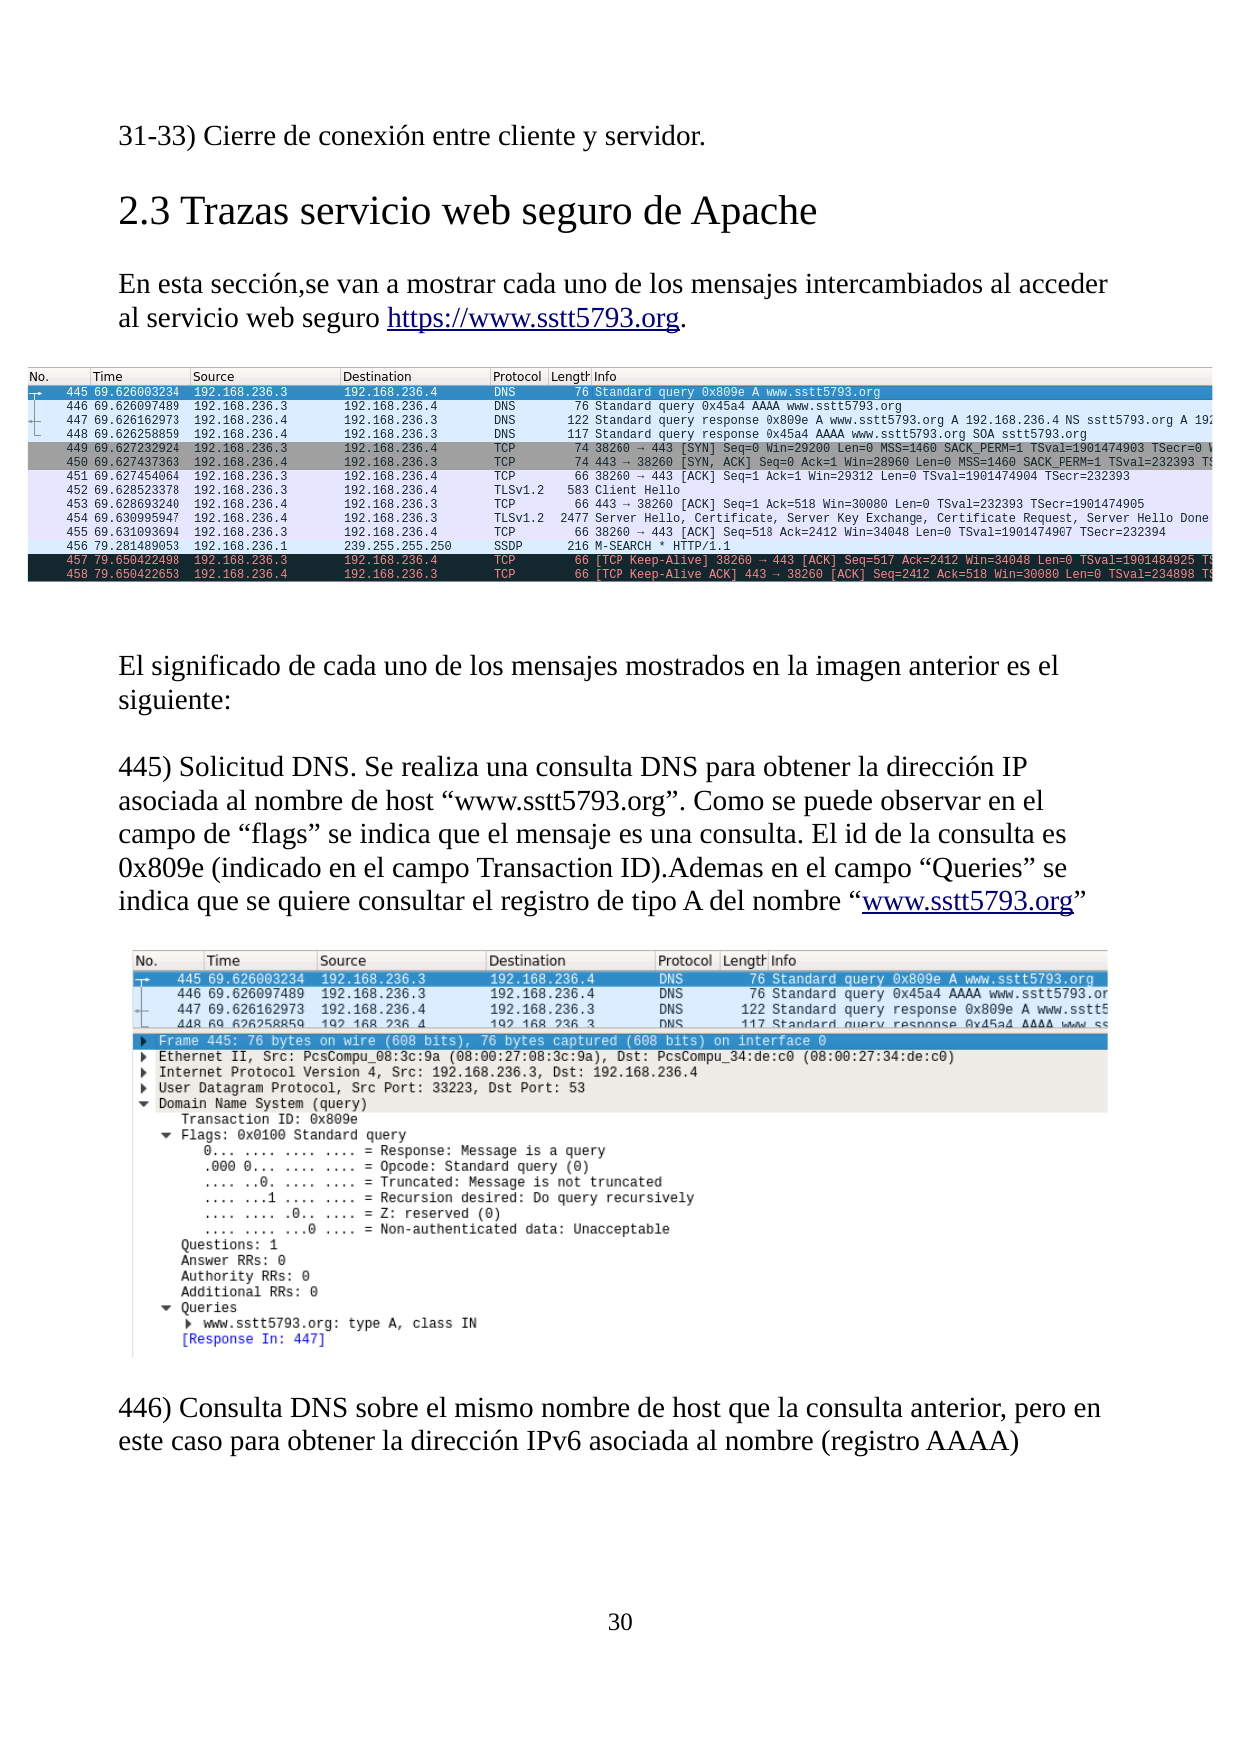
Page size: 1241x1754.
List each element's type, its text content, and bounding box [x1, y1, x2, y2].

text El significado de cada uno de los mensajes mostrados en la imagen anterior es el siguiente: [118, 648, 1122, 716]
text 31-33) Cierre de conexión entre cliente y servidor. [118, 118, 1122, 152]
text 2.3 Trazas servicio web seguro de Apache [118, 185, 1122, 233]
text 446) Consulta DNS sobre el mismo nombre de host que la consulta anterior, pero en este caso para obtener la dirección IPv6 asociada al nombre (registro AAAA) [118, 1390, 1122, 1457]
picture [132, 950, 1108, 1357]
picture [27, 367, 1213, 582]
text En esta sección,se van a mostrar cada uno de los mensajes intercambiados al acceder al servicio web seguro https://www.sstt5793.org. [118, 267, 1122, 334]
text 445) Solicitud DNS. Se realiza una consulta DNS para obtener la dirección IP asociada al nombre de host “www.sstt5793.org”. Como se puede observar en el campo de “flags” se indica que el mensaje es una consulta. El id de la consulta es 0x809e (indicado en el campo Transaction ID).Ademas en el campo “Queries” se indica que se quiere consultar el registro de tipo A del nombre “www.sstt5793.org” [118, 749, 1122, 917]
